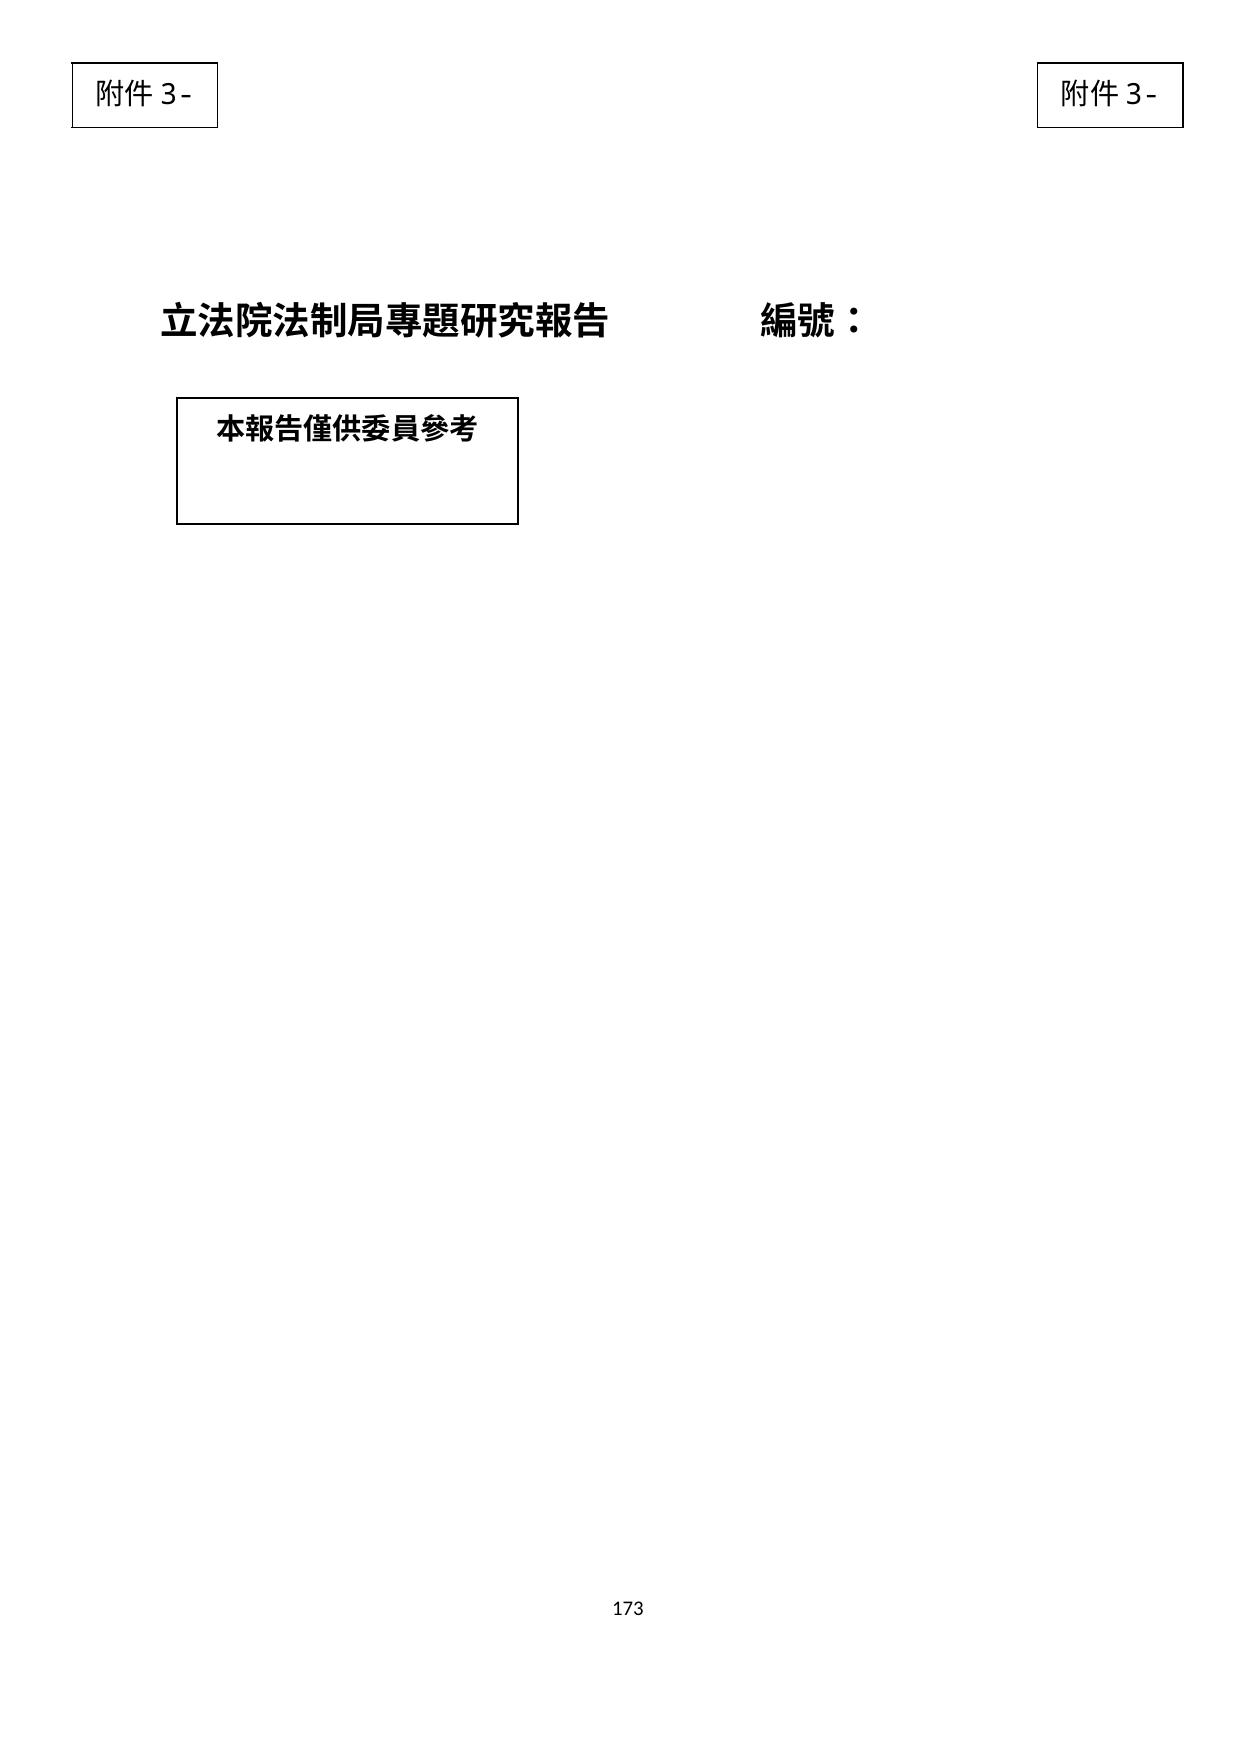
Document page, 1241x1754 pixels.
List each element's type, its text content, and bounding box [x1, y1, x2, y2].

text 附件3-5 [1053, 71, 1167, 119]
text 立法院法制局專題研究報告 編號： [133, 276, 1122, 339]
text 附件3-5 [88, 71, 202, 119]
text [1038, 64, 1182, 127]
text [73, 64, 217, 127]
